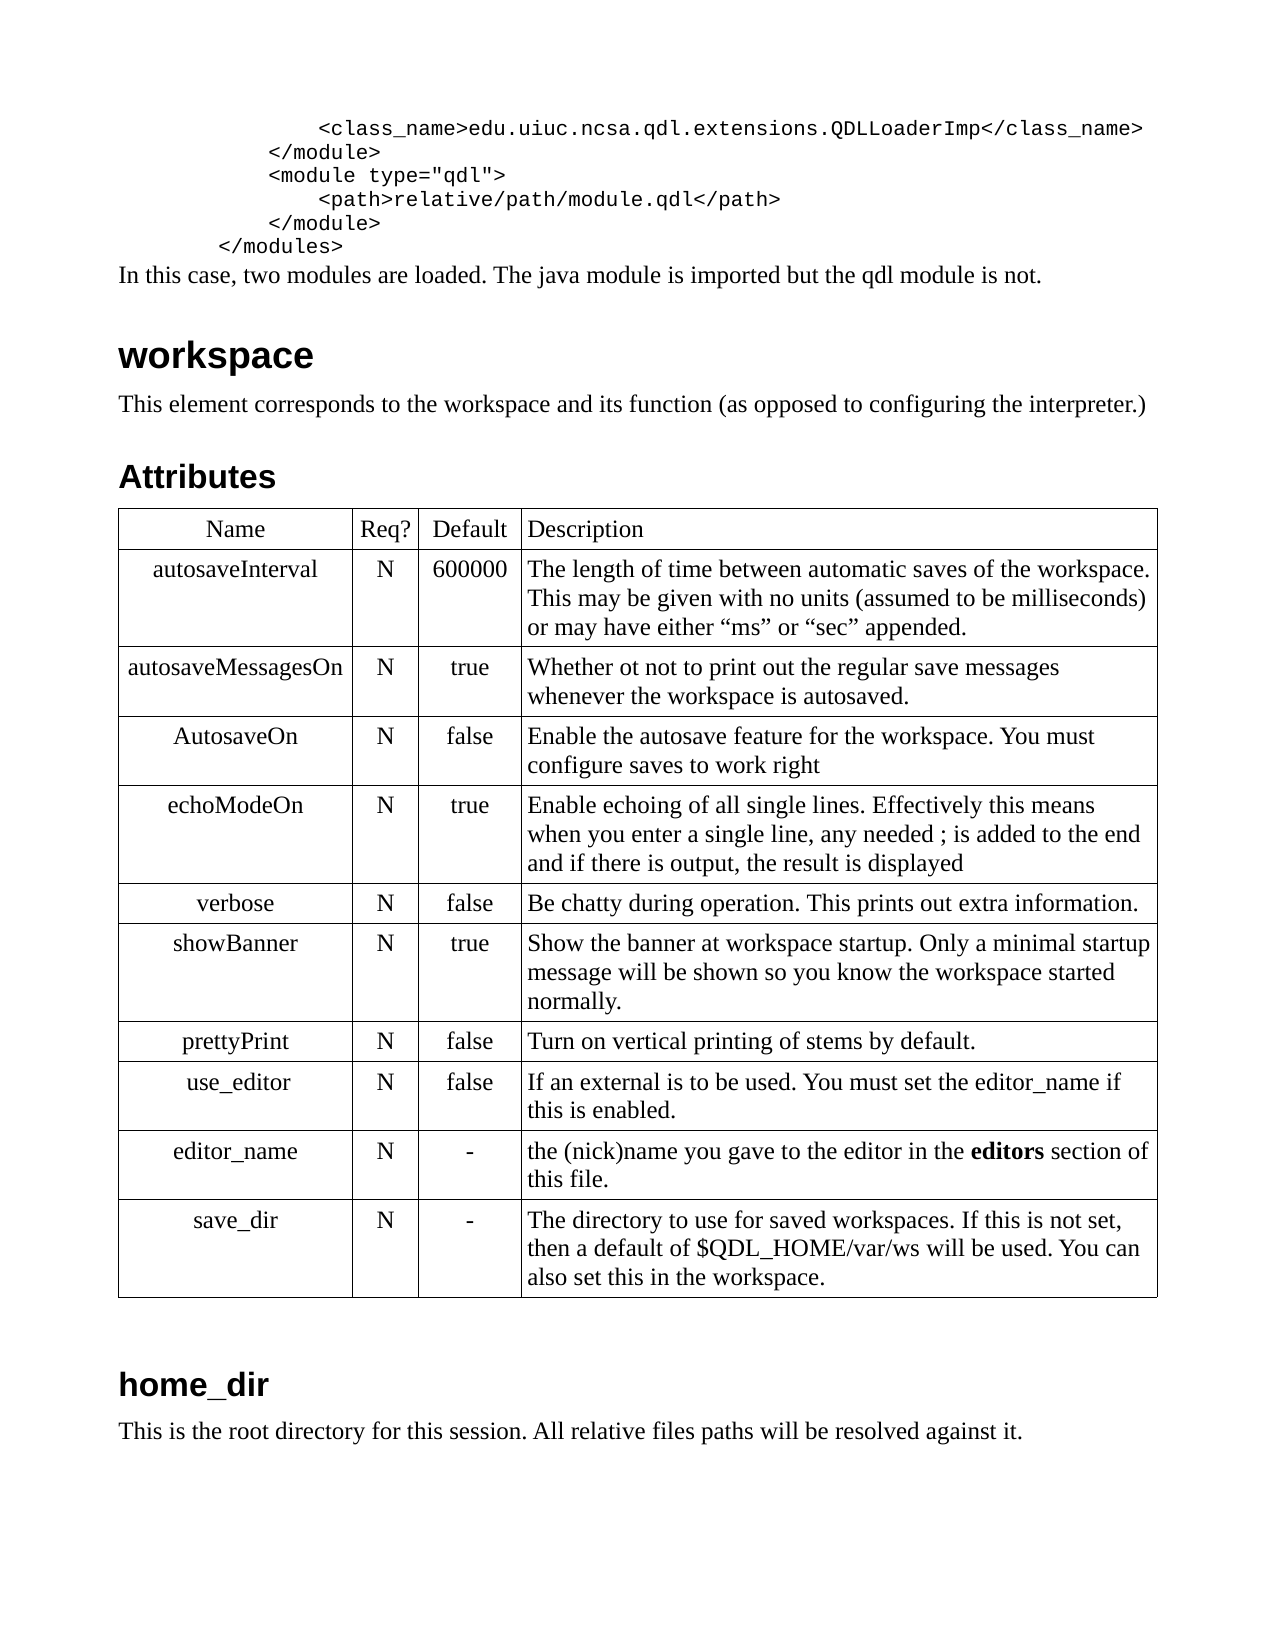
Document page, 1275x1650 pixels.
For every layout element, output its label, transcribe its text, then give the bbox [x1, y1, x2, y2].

table_cell The directory to use for saved workspaces. If this is not set, then a default of $QDL_HOME/var/ws will be used. You can also set this in the workspace. [522, 1200, 1157, 1297]
table_cell verbose [119, 884, 352, 923]
table_cell Turn on vertical printing of stems by default. [522, 1022, 1157, 1061]
text This is the root directory for this session. All relative files paths will be resolved against it. [118, 1416, 1157, 1445]
table_cell true [419, 647, 521, 716]
table_cell N [353, 786, 418, 882]
table_cell Enable the autosave feature for the workspace. You must configure saves to work right [522, 717, 1157, 784]
table_cell - [419, 1131, 521, 1199]
table_cell N [353, 550, 418, 646]
table_header Description [522, 509, 1157, 549]
table_cell Be chatty during operation. This prints out extra information. [522, 884, 1157, 923]
table_cell N [353, 1200, 418, 1297]
table_cell save_dir [119, 1200, 352, 1297]
table_cell AutosaveOn [119, 717, 352, 784]
table_cell false [419, 1062, 521, 1130]
text </modules> [118, 236, 1157, 260]
table_header Name [119, 509, 352, 549]
table_cell N [353, 1131, 418, 1199]
table_cell editor_name [119, 1131, 352, 1199]
table_cell N [353, 1062, 418, 1130]
text </module> [118, 213, 1157, 236]
text In this case, two modules are loaded. The java module is imported but the qdl module is not. [118, 260, 1157, 289]
table_cell autosaveMessagesOn [119, 647, 352, 716]
table_cell echoModeOn [119, 786, 352, 882]
subtitle workspace [118, 333, 1157, 376]
table_header Req? [353, 509, 418, 549]
table_cell N [353, 924, 418, 1021]
text This element corresponds to the workspace and its function (as opposed to configuring the interpreter.) [118, 389, 1157, 417]
table_cell Show the banner at workspace startup. Only a minimal startup message will be shown so you know the workspace started normally. [522, 924, 1157, 1021]
table_cell Whether ot not to print out the regular save messages whenever the workspace is autosaved. [522, 647, 1157, 716]
table_cell the (nick)name you gave to the editor in the editors section of this file. [522, 1131, 1157, 1199]
text </module> [118, 142, 1157, 165]
table_cell N [353, 717, 418, 784]
text <path>relative/path/module.qdl</path> [118, 189, 1157, 213]
table_cell If an external is to be used. You must set the editor_name if this is enabled. [522, 1062, 1157, 1130]
text <module type="qdl"> [118, 165, 1157, 189]
table_cell Enable echoing of all single lines. Effectively this means when you enter a single line, any needed ; is added to the end and if there is output, the result is displayed [522, 786, 1157, 882]
table_cell The length of time between automatic saves of the workspace. This may be given with no units (assumed to be milliseconds) or may have either “ms” or “sec” appended. [522, 550, 1157, 646]
table_cell false [419, 717, 521, 784]
table_cell N [353, 1022, 418, 1061]
table_cell showBanner [119, 924, 352, 1021]
text <class_name>edu.uiuc.ncsa.qdl.extensions.QDLLoaderImp</class_name> [118, 118, 1157, 142]
table_cell true [419, 786, 521, 882]
table_cell false [419, 884, 521, 923]
table_cell N [353, 647, 418, 716]
table_cell autosaveInterval [119, 550, 352, 646]
table_cell 600000 [419, 550, 521, 646]
subtitle Attributes [118, 457, 1157, 496]
table_cell N [353, 884, 418, 923]
table_cell false [419, 1022, 521, 1061]
table_cell use_editor [119, 1062, 352, 1130]
table_cell - [419, 1200, 521, 1297]
table_cell prettyPrint [119, 1022, 352, 1061]
subtitle home_dir [118, 1365, 1157, 1404]
table_header Default [419, 509, 521, 549]
table_cell true [419, 924, 521, 1021]
